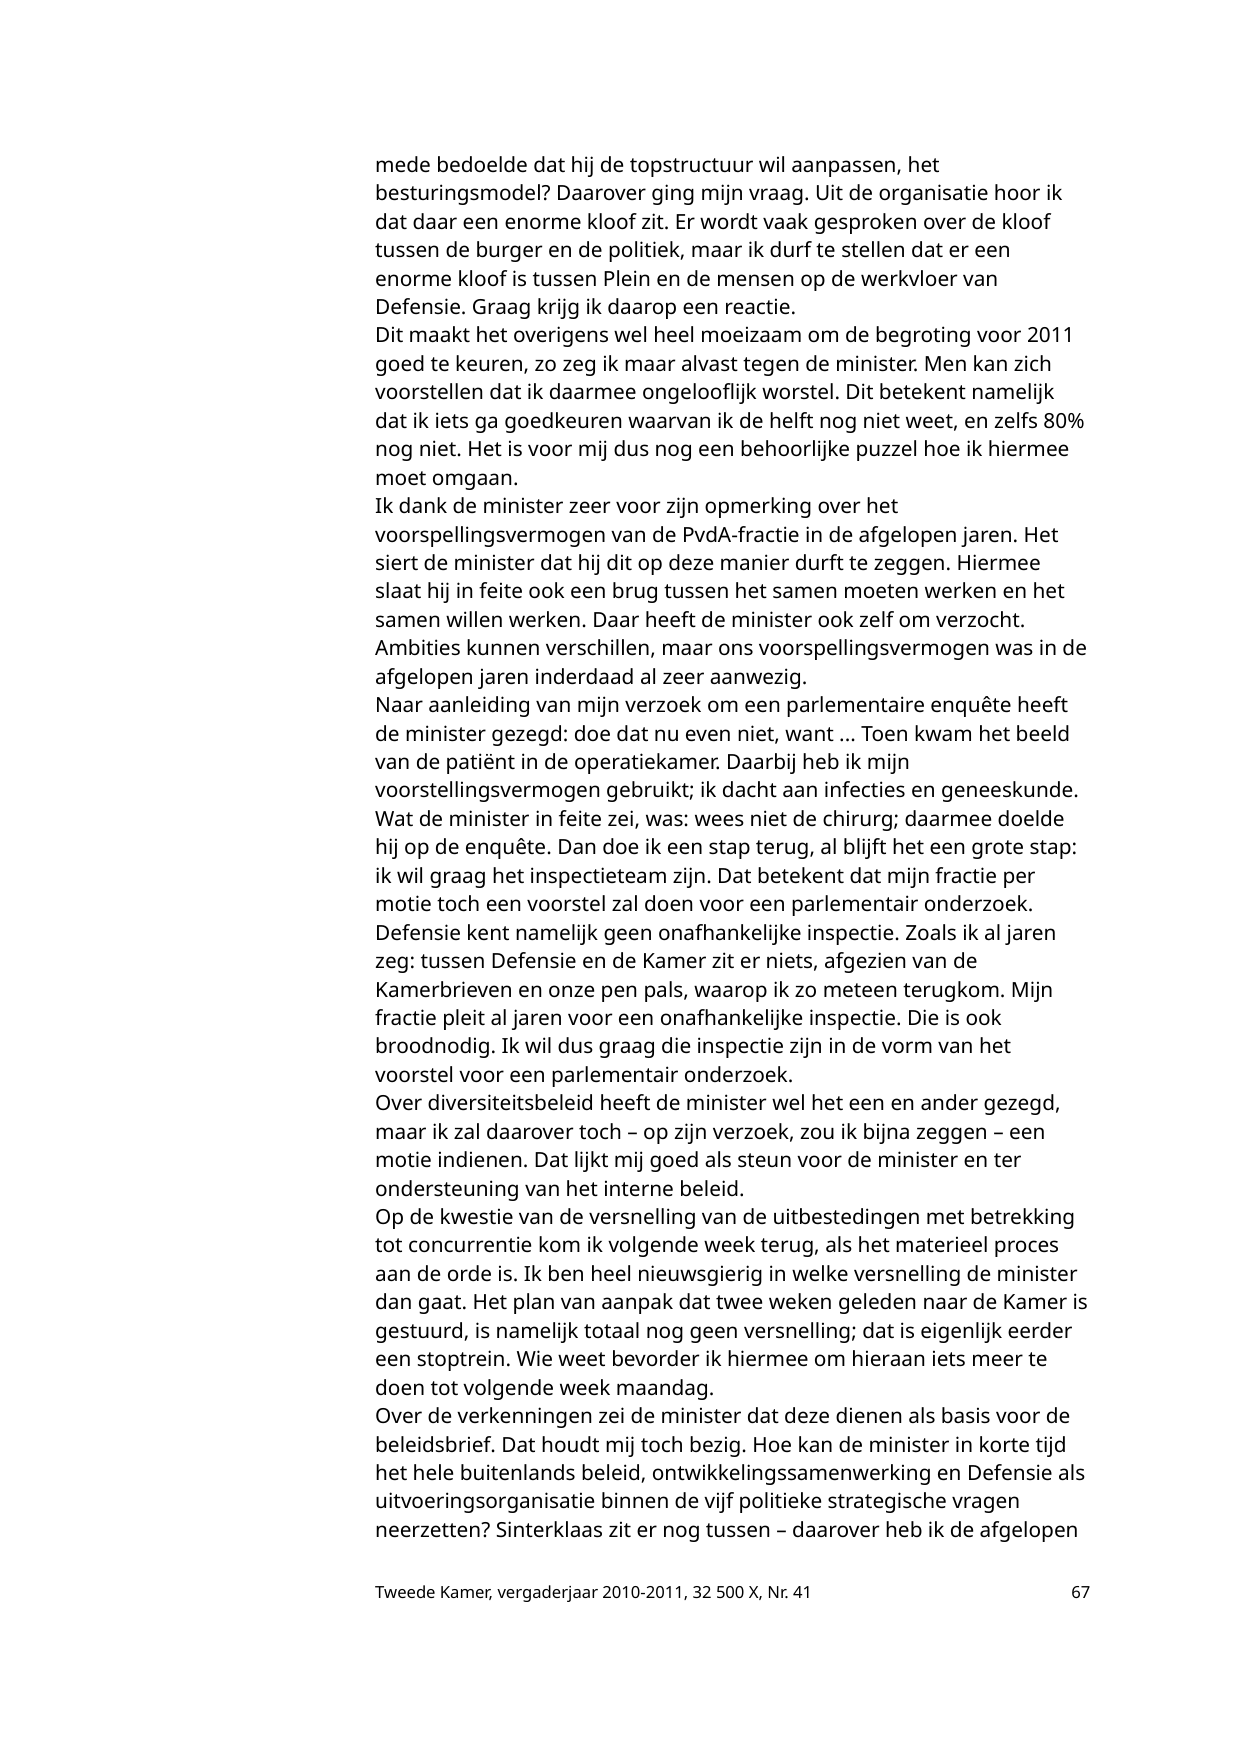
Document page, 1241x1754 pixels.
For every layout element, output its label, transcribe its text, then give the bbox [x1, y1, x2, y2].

text Over diversiteitsbeleid heeft de minister wel het een en ander gezegd, maar ik zal daarover toch – op zijn verzoek, zou ik bijna zeggen – een motie indienen. Dat lijkt mij goed als steun voor de minister en ter ondersteuning van het interne beleid. [375, 1088, 1090, 1202]
text Op de kwestie van de versnelling van de uitbestedingen met betrekking tot concurrentie kom ik volgende week terug, als het materieel proces aan de orde is. Ik ben heel nieuwsgierig in welke versnelling de minister dan gaat. Het plan van aanpak dat twee weken geleden naar de Kamer is gestuurd, is namelijk totaal nog geen versnelling; dat is eigenlijk eerder een stoptrein. Wie weet bevorder ik hiermee om hieraan iets meer te doen tot volgende week maandag. [375, 1202, 1090, 1401]
text Naar aanleiding van mijn verzoek om een parlementaire enquête heeft de minister gezegd: doe dat nu even niet, want ... Toen kwam het beeld van de patiënt in de operatiekamer. Daarbij heb ik mijn voorstellingsvermogen gebruikt; ik dacht aan infecties en geneeskunde. Wat de minister in feite zei, was: wees niet de chirurg; daarmee doelde hij op de enquête. Dan doe ik een stap terug, al blijft het een grote stap: ik wil graag het inspectieteam zijn. Dat betekent dat mijn fractie per motie toch een voorstel zal doen voor een parlementair onderzoek. Defensie kent namelijk geen onafhankelijke inspectie. Zoals ik al jaren zeg: tussen Defensie en de Kamer zit er niets, afgezien van de Kamerbrieven en onze pen pals, waarop ik zo meteen terugkom. Mijn fractie pleit al jaren voor een onafhankelijke inspectie. Die is ook broodnodig. Ik wil dus graag die inspectie zijn in de vorm van het voorstel voor een parlementair onderzoek. [375, 690, 1090, 1088]
text Over de verkenningen zei de minister dat deze dienen als basis voor de beleidsbrief. Dat houdt mij toch bezig. Hoe kan de minister in korte tijd het hele buitenlands beleid, ontwikkelingssamenwerking en Defensie als uitvoeringsorganisatie binnen de vijf politieke strategische vragen neerzetten? Sinterklaas zit er nog tussen – daarover heb ik de afgelopen [375, 1401, 1090, 1543]
text mede bedoelde dat hij de topstructuur wil aanpassen, het besturingsmodel? Daarover ging mijn vraag. Uit de organisatie hoor ik dat daar een enorme kloof zit. Er wordt vaak gesproken over de kloof tussen de burger en de politiek, maar ik durf te stellen dat er een enorme kloof is tussen Plein en de mensen op de werkvloer van Defensie. Graag krijg ik daarop een reactie. [375, 150, 1090, 321]
text Dit maakt het overigens wel heel moeizaam om de begroting voor 2011 goed te keuren, zo zeg ik maar alvast tegen de minister. Men kan zich voorstellen dat ik daarmee ongelooflijk worstel. Dit betekent namelijk dat ik iets ga goedkeuren waarvan ik de helft nog niet weet, en zelfs 80% nog niet. Het is voor mij dus nog een behoorlijke puzzel hoe ik hiermee moet omgaan. [375, 321, 1090, 491]
text Ik dank de minister zeer voor zijn opmerking over het voorspellingsvermogen van de PvdA-fractie in de afgelopen jaren. Het siert de minister dat hij dit op deze manier durft te zeggen. Hiermee slaat hij in feite ook een brug tussen het samen moeten werken en het samen willen werken. Daar heeft de minister ook zelf om verzocht. Ambities kunnen verschillen, maar ons voorspellingsvermogen was in de afgelopen jaren inderdaad al zeer aanwezig. [375, 491, 1090, 690]
